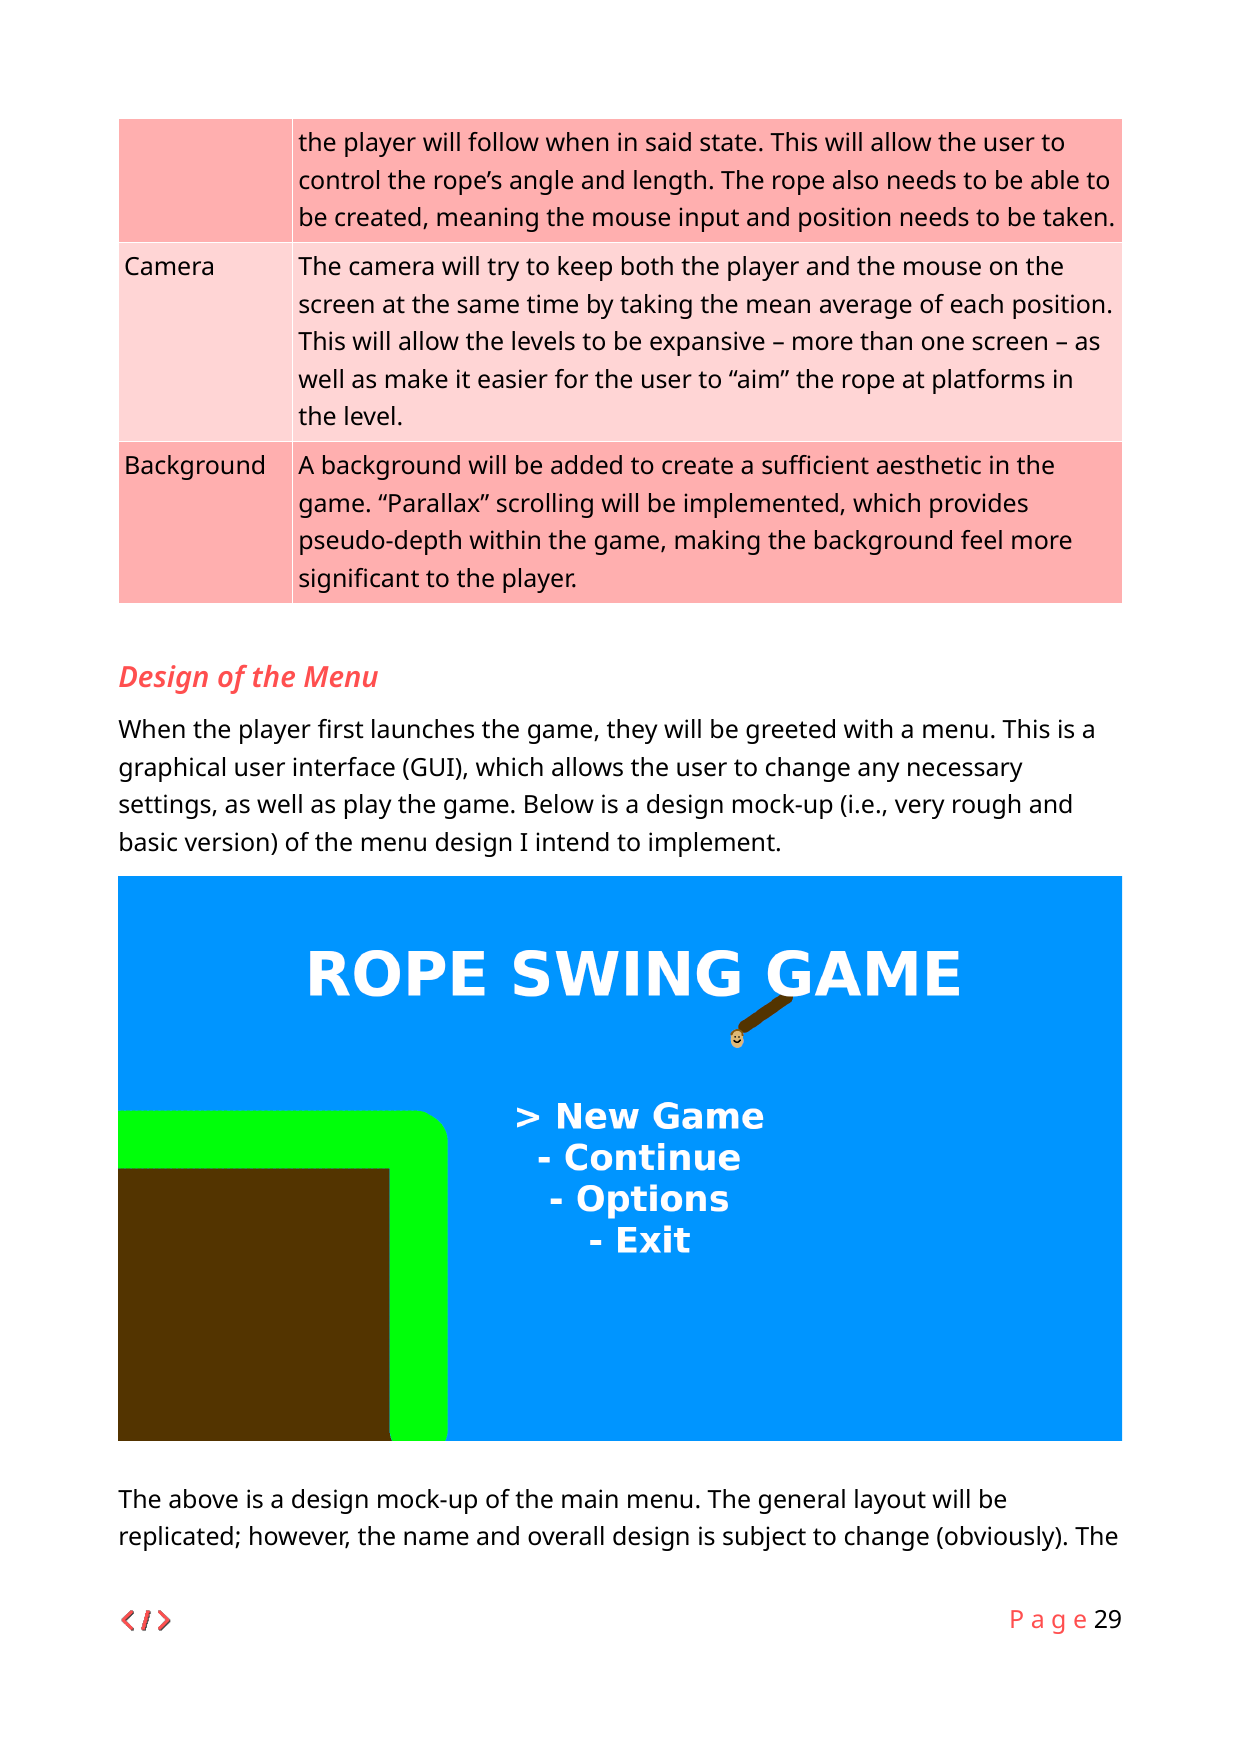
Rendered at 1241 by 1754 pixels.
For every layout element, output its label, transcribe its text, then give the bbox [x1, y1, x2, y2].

text When the player first launches the game, they will be greeted with a menu. This is a graphical user interface (GUI), which allows the user to change any necessary settings, as well as play the game. Below is a design mock-up (i.e., very rough and basic version) of the menu design I intend to implement. [118, 712, 1122, 858]
table_cell Background [119, 442, 292, 603]
text The above is a design mock-up of the main menu. The general layout will be replicated; however, the name and overall design is subject to change (obviously). The [118, 1441, 1122, 1553]
subtitle Design of the Menu [118, 656, 1122, 696]
table_cell the player will follow when in said state. This will allow the user to control the rope’s angle and length. The rope also needs to be able to be created, meaning the mouse input and position needs to be taken. [293, 119, 1122, 242]
table_cell Camera [119, 243, 292, 441]
picture [116, 1591, 175, 1649]
table_cell The camera will try to keep both the player and the mouse on the screen at the same time by taking the mean average of each position. This will allow the levels to be expansive – more than one screen – as well as make it easier for the user to “aim” the rope at platforms in the level. [293, 243, 1122, 441]
table_cell A background will be added to create a sufficient aesthetic in the game. “Parallax” scrolling will be implemented, which provides pseudo-depth within the game, making the background feel more significant to the player. [293, 442, 1122, 603]
table_cell [119, 119, 292, 242]
picture [118, 876, 1123, 1441]
